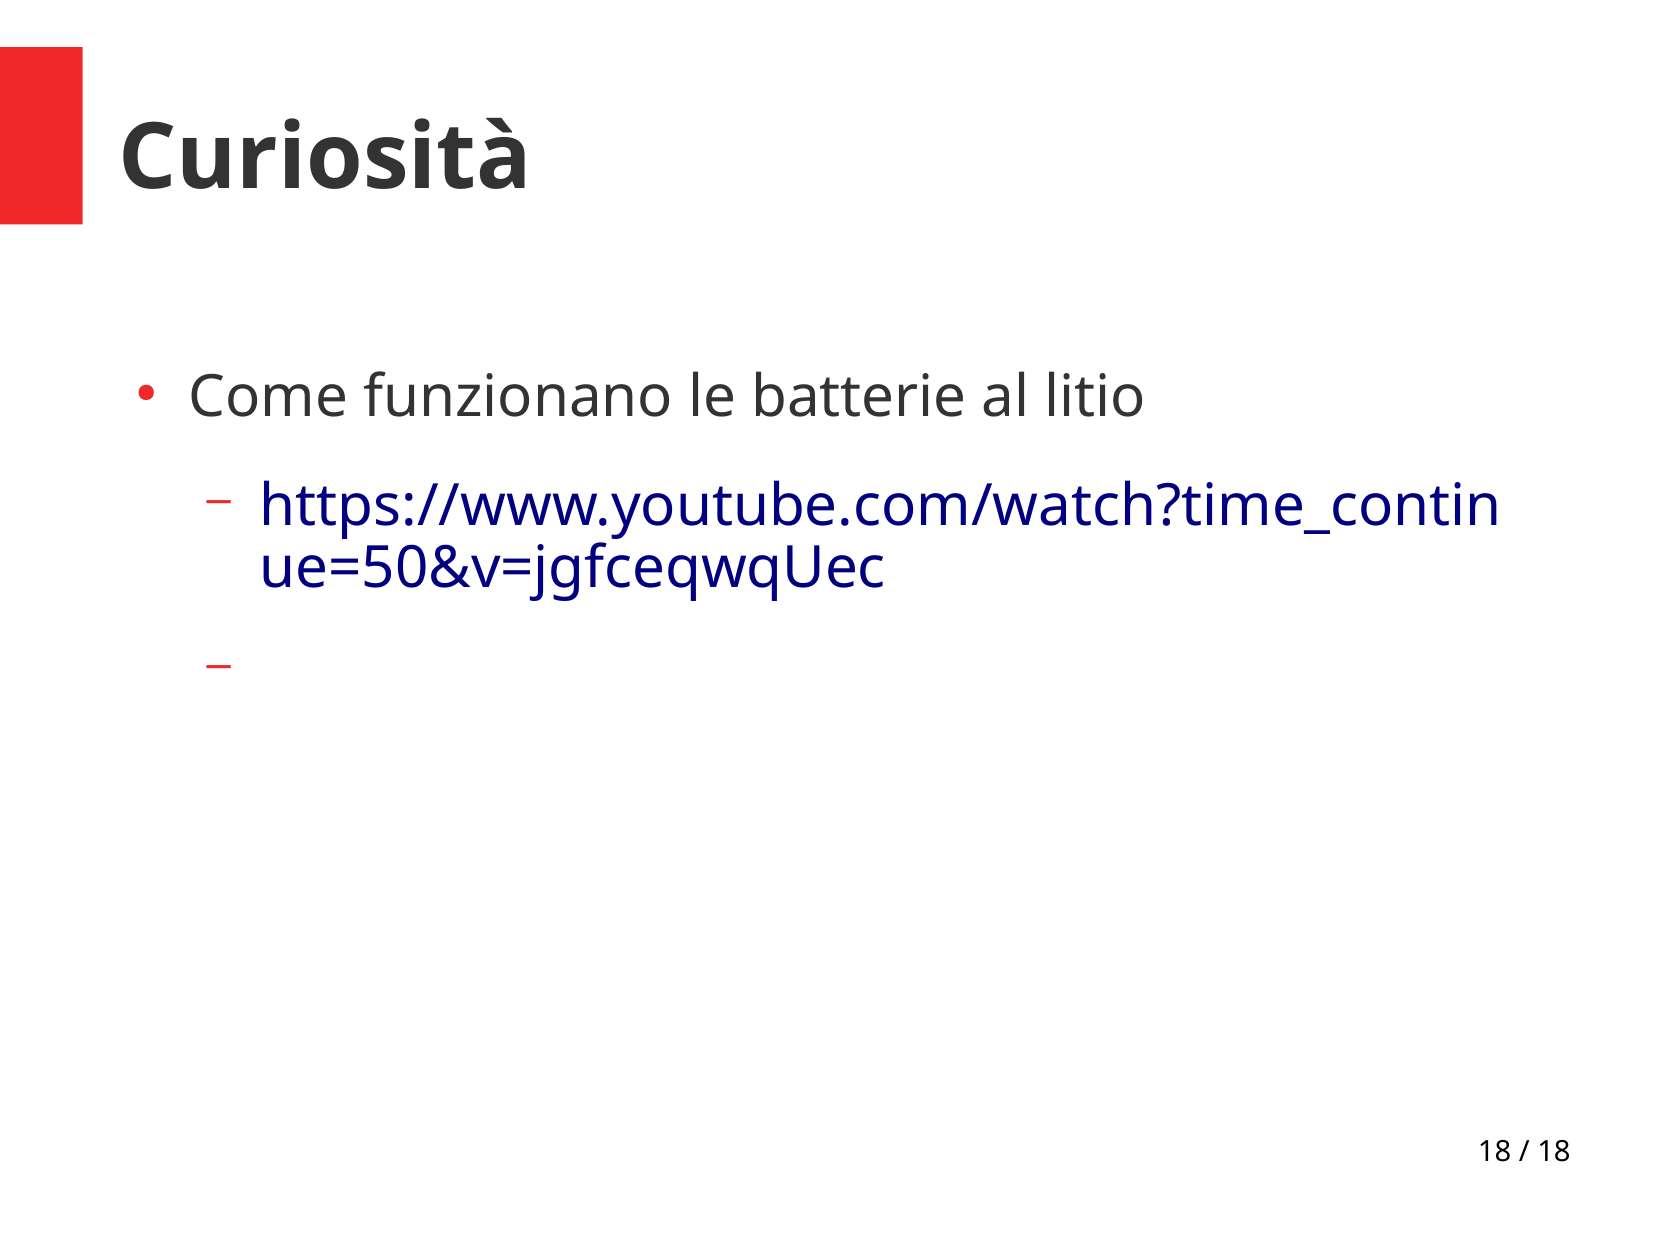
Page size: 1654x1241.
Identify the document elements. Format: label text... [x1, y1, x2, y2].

title Curiosità [118, 49, 1571, 257]
list Come funzionano le batterie al litio https://www.youtube.com/watch?time_continue=50&v=jgfceqwqUec [118, 354, 1536, 1074]
